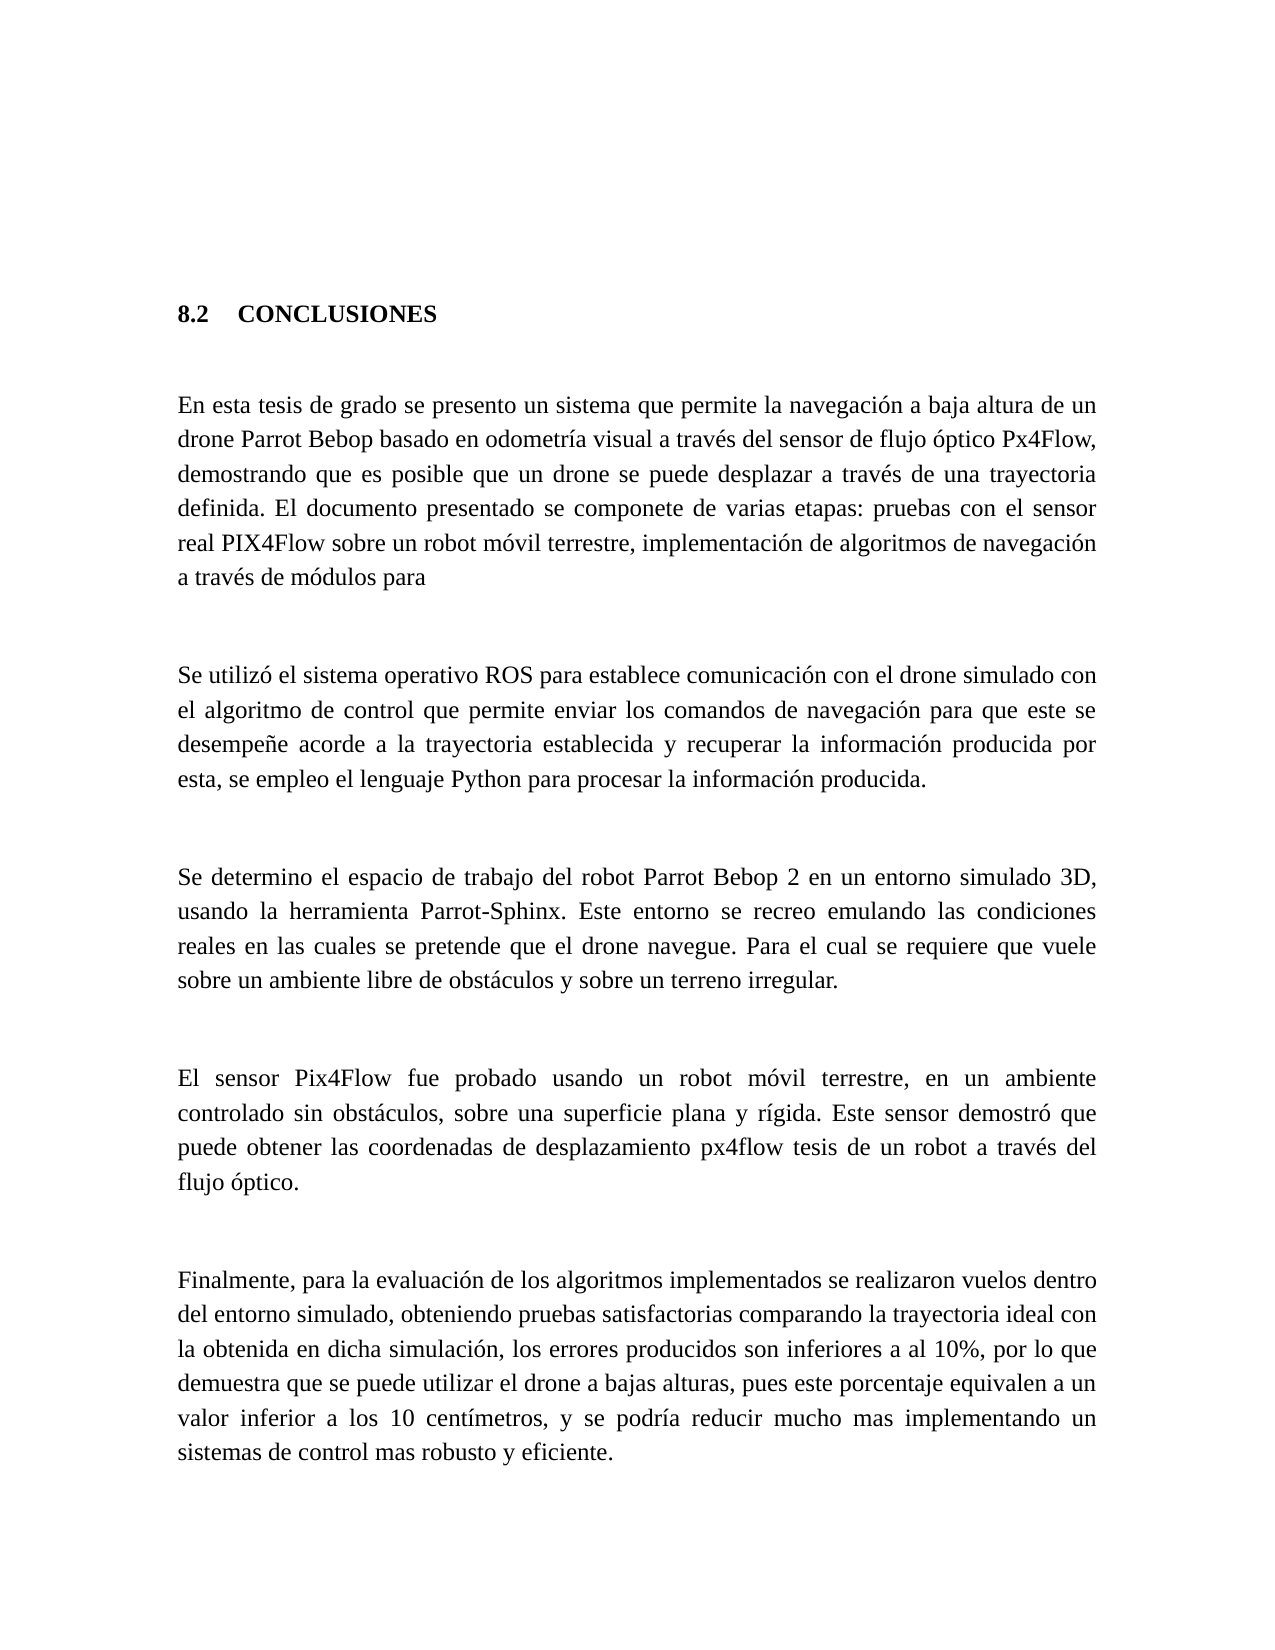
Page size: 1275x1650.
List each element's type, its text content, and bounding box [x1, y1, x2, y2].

text El sensor Pix4Flow fue probado usando un robot móvil terrestre, en un ambiente controlado sin obstáculos, sobre una superficie plana y rígida. Este sensor demostró que puede obtener las coordenadas de desplazamiento px4flow tesis de un robot a través del flujo óptico. [177, 1063, 1098, 1196]
text En esta tesis de grado se presento un sistema que permite la navegación a baja altura de un drone Parrot Bebop basado en odometría visual a través del sensor de flujo óptico Px4Flow, demostrando que es posible que un drone se puede desplazar a través de una trayectoria definida. El documento presentado se componete de varias etapas: pruebas con el sensor real PIX4Flow sobre un robot móvil terrestre, implementación de algoritmos de navegación a través de módulos para [177, 390, 1098, 591]
text Se utilizó el sistema operativo ROS para establece comunicación con el drone simulado con el algoritmo de control que permite enviar los comandos de navegación para que este se desempeñe acorde a la trayectoria establecida y recuperar la información producida por esta, se empleo el lenguaje Python para procesar la información producida. [177, 660, 1098, 792]
text Finalmente, para la evaluación de los algoritmos implementados se realizaron vuelos dentro del entorno simulado, obteniendo pruebas satisfactorias comparando la trayectoria ideal con la obtenida en dicha simulación, los errores producidos son inferiores a al 10%, por lo que demuestra que se puede utilizar el drone a bajas alturas, pues este porcentaje equivalen a un valor inferior a los 10 centímetros, y se podría reducir mucho mas implementando un sistemas de control mas robusto y eficiente. [177, 1265, 1098, 1466]
text Se determino el espacio de trabajo del robot Parrot Bebop 2 en un entorno simulado 3D, usando la herramienta Parrot-Sphinx. Este entorno se recreo emulando las condiciones reales en las cuales se pretende que el drone navegue. Para el cual se requiere que vuele sobre un ambiente libre de obstáculos y sobre un terreno irregular. [177, 862, 1098, 994]
subtitle CONCLUSIONES [177, 299, 1098, 328]
